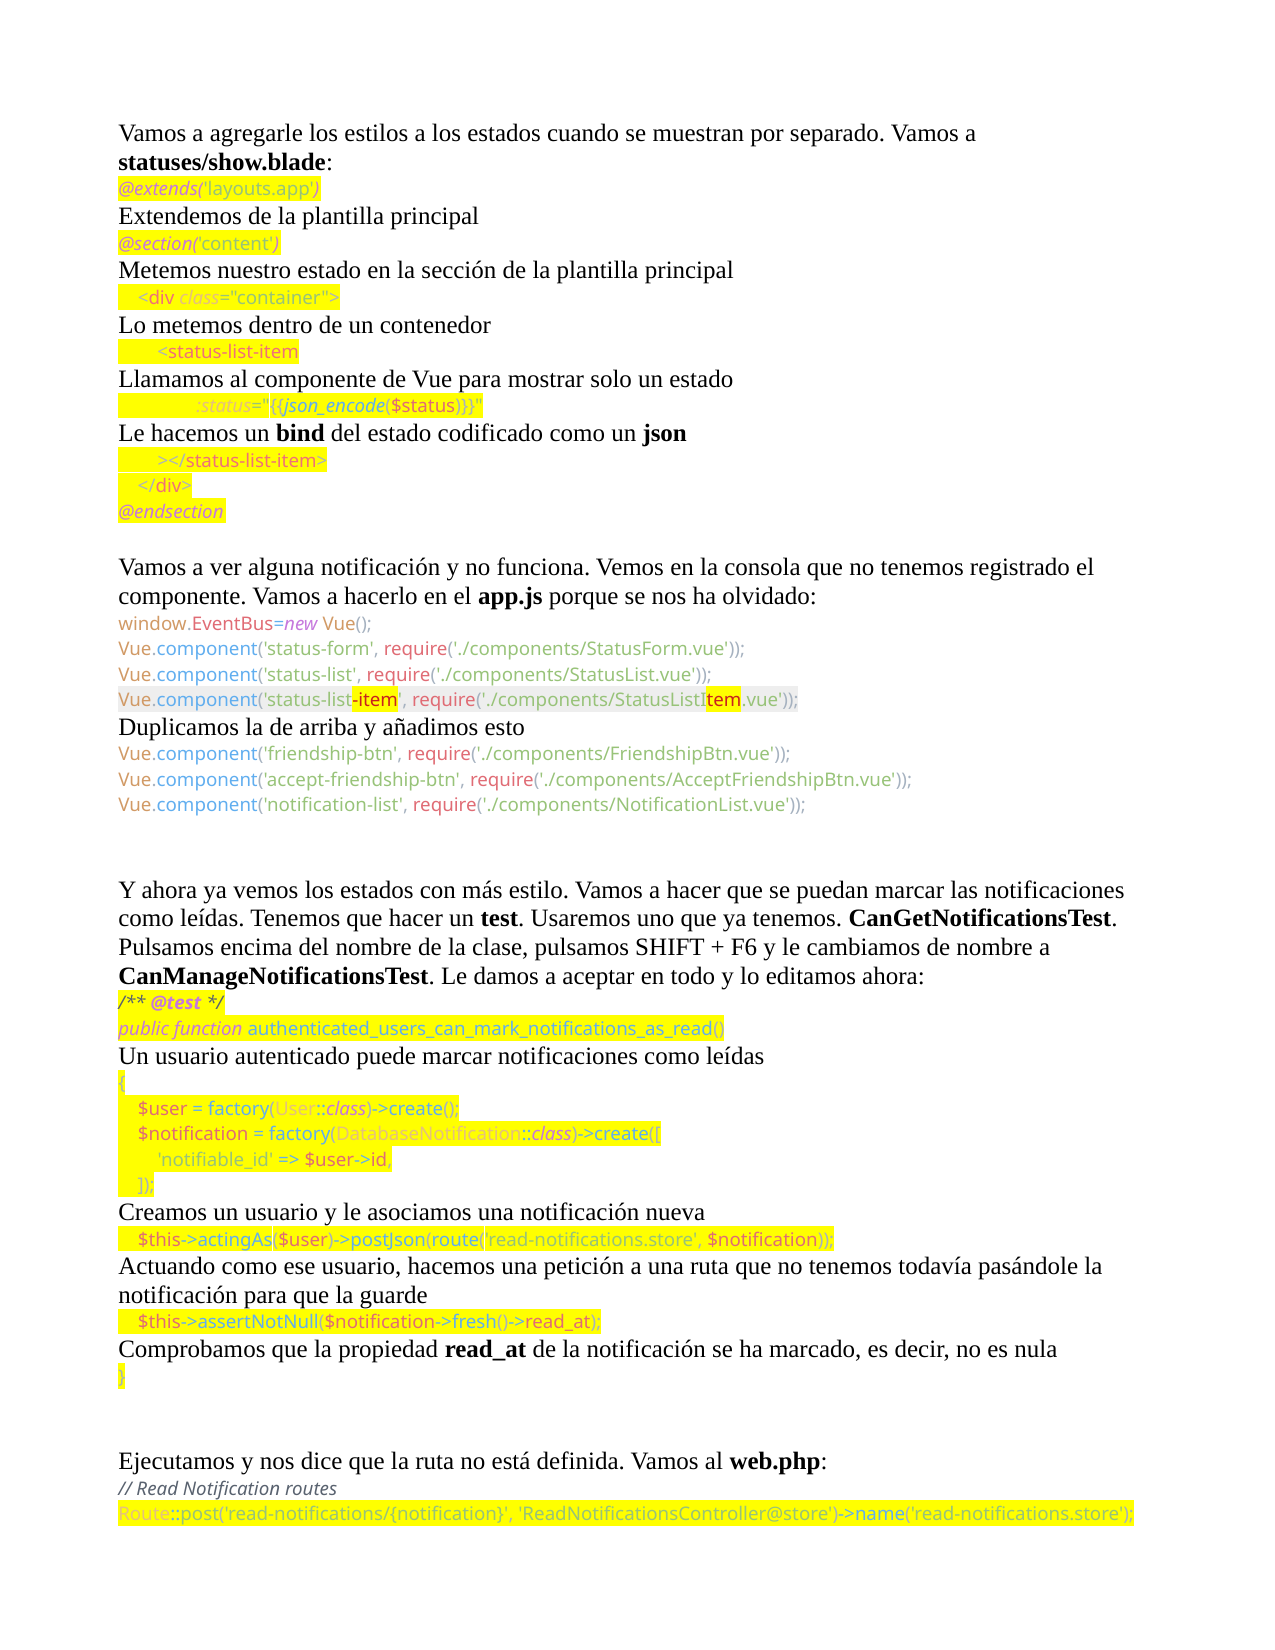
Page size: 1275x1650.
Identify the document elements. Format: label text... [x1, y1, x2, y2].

text // Read Notification routes Route::post('read-notifications/{notification}', 'ReadNotificationsController@store')->name('read-notifications.store'); [118, 1475, 1157, 1526]
text Vamos a agregarle los estilos a los estados cuando se muestran por separado. Vamos a statuses/show.blade: [118, 118, 1157, 176]
text @section('content') Metemos nuestro estado en la sección de la plantilla principal [118, 230, 1157, 284]
text Vamos a ver alguna notificación y no funciona. Vemos en la consola que no tenemos registrado el componente. Vamos a hacerlo en el app.js porque se nos ha olvidado: [118, 552, 1157, 610]
text Y ahora ya vemos los estados con más estilo. Vamos a hacer que se puedan marcar las notificaciones como leídas. Tenemos que hacer un test. Usaremos uno que ya tenemos. CanGetNotificationsTest. Pulsamos encima del nombre de la clase, pulsamos SHIFT + F6 y le cambiamos de nombre a CanManageNotificationsTest. Le damos a aceptar en todo y lo editamos ahora: [118, 875, 1157, 990]
text window.EventBus=new Vue(); Vue.component('status-form', require('./components/StatusForm.vue')); Vue.component('status-list', require('./components/StatusList.vue')); Vue.component('status-list-item', require('./components/StatusListItem.vue')); Duplicamos la de arriba y añadimos esto [118, 610, 1157, 741]
text <div class="container"> Lo metemos dentro de un contenedor [118, 284, 1157, 338]
text Vue.component('friendship-btn', require('./components/FriendshipBtn.vue')); Vue.component('accept-friendship-btn', require('./components/AcceptFriendshipBtn.vue')); Vue.component('notification-list', require('./components/NotificationList.vue')); [118, 741, 1157, 817]
text <status-list-item Llamamos al componente de Vue para mostrar solo un estado [118, 338, 1157, 393]
text Ejecutamos y nos dice que la ruta no está definida. Vamos al web.php: [118, 1446, 1157, 1475]
text :status="{{json_encode($status)}}" Le hacemos un bind del estado codificado como un json [118, 393, 1157, 447]
text } [118, 1363, 1157, 1389]
text @extends('layouts.app') Extendemos de la plantilla principal [118, 176, 1157, 230]
text ></status-list-item> </div> @endsection [118, 447, 1157, 552]
text $this->assertNotNull($notification->fresh()->read_at); Comprobamos que la propiedad read_at de la notificación se ha marcado, es decir, no es nula [118, 1309, 1157, 1363]
text $this->actingAs($user)->postJson(route('read-notifications.store', $notification)); Actuando como ese usuario, hacemos una petición a una ruta que no tenemos todavía pasándole la notificación para que la guarde [118, 1226, 1157, 1309]
text { $user = factory(User::class)->create(); $notification = factory(DatabaseNotification::class)->create([ 'notifiable_id' => $user->id, ]); Creamos un usuario y le asociamos una notificación nueva [118, 1069, 1157, 1226]
text /** @test */ public function authenticated_users_can_mark_notifications_as_read() Un usuario autenticado puede marcar notificaciones como leídas [118, 990, 1157, 1069]
